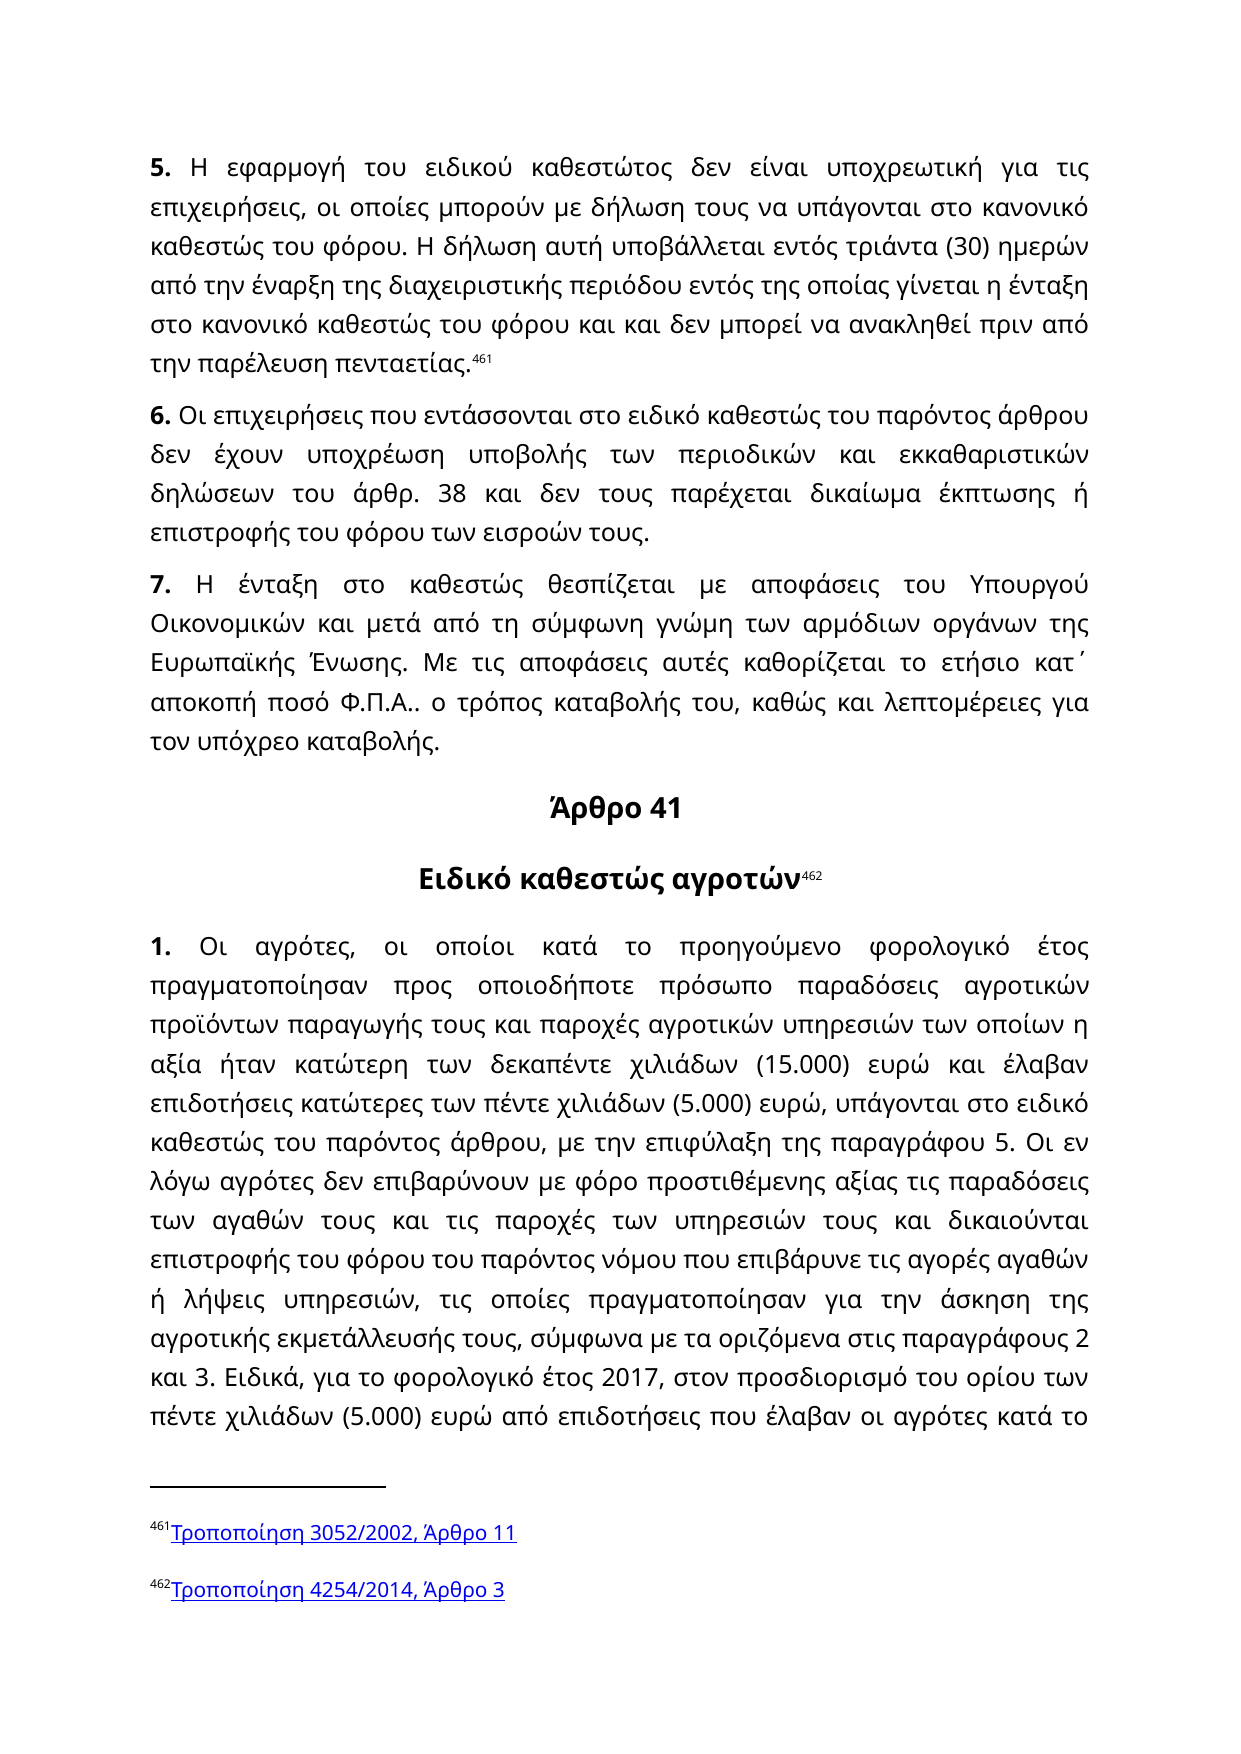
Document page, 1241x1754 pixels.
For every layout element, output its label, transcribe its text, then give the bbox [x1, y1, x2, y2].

text Τροποποίηση 4254/2014, Άρθρο 3 [150, 1576, 1090, 1604]
text 7. Η ένταξη στο καθεστώς θεσπίζεται με αποφάσεις του Υπουργού Οικονομικών και μετά από τη σύμφωνη γνώμη των αρμόδιων οργάνων της Ευρωπαϊκής Ένωσης. Με τις αποφάσεις αυτές καθορίζεται το ετήσιο κατ΄ αποκοπή ποσό Φ.Π.Α.. ο τρόπος καταβολής του, καθώς και λεπτομέρειες για τον υπόχρεο καταβολής. [150, 567, 1090, 757]
text 1. Οι αγρότες, οι οποίοι κατά το προηγούμενο φορολογικό έτος πραγματοποίησαν προς οποιοδήποτε πρόσωπο παραδόσεις αγροτικών προϊόντων παραγωγής τους και παροχές αγροτικών υπηρεσιών των οποίων η αξία ήταν κατώτερη των δεκαπέντε χιλιάδων (15.000) ευρώ και έλαβαν επιδοτήσεις κατώτερες των πέντε χιλιάδων (5.000) ευρώ, υπάγονται στο ειδικό καθεστώς του παρόντος άρθρου, με την επιφύλαξη της παραγράφου 5. Οι εν λόγω αγρότες δεν επιβαρύνουν με φόρο προστιθέμενης αξίας τις παραδόσεις των αγαθών τους και τις παροχές των υπηρεσιών τους και δικαιούνται επιστροφής του φόρου του παρόντος νόμου που επιβάρυνε τις αγορές αγαθών ή λήψεις υπηρεσιών, τις οποίες πραγματοποίησαν για την άσκηση της αγροτικής εκμετάλλευσής τους, σύμφωνα με τα οριζόμενα στις παραγράφους 2 και 3. Ειδικά, για το φορολογικό έτος 2017, στον προσδιορισμό του ορίου των πέντε χιλιάδων (5.000) ευρώ από επιδοτήσεις που έλαβαν οι αγρότες κατά το [150, 929, 1090, 1433]
text 5. Η εφαρμογή του ειδικού καθεστώτος δεν είναι υποχρεωτική για τις επιχειρήσεις, οι οποίες μπορούν με δήλωση τους να υπάγονται στο κανονικό καθεστώς του φόρου. Η δήλωση αυτή υποβάλλεται εντός τριάντα (30) ημερών από την έναρξη της διαχειριστικής περιόδου εντός της οποίας γίνεται η ένταξη στο κανονικό καθεστώς του φόρου και και δεν μπορεί να ανακληθεί πριν από την παρέλευση πενταετίας. [150, 150, 1090, 380]
text 6. Οι επιχειρήσεις που εντάσσονται στο ειδικό καθεστώς του παρόντος άρθρου δεν έχουν υποχρέωση υποβολής των περιοδικών και εκκαθαριστικών δηλώσεων του άρθρ. 38 και δεν τους παρέχεται δικαίωμα έκπτωσης ή επιστροφής του φόρου των εισροών τους. [150, 397, 1090, 549]
text Τροποποίηση 3052/2002, Άρθρο 11 [150, 1518, 1090, 1546]
subtitle Ειδικό καθεστώς αγροτών [150, 858, 1090, 898]
subtitle Άρθρο 41 [150, 787, 1090, 827]
